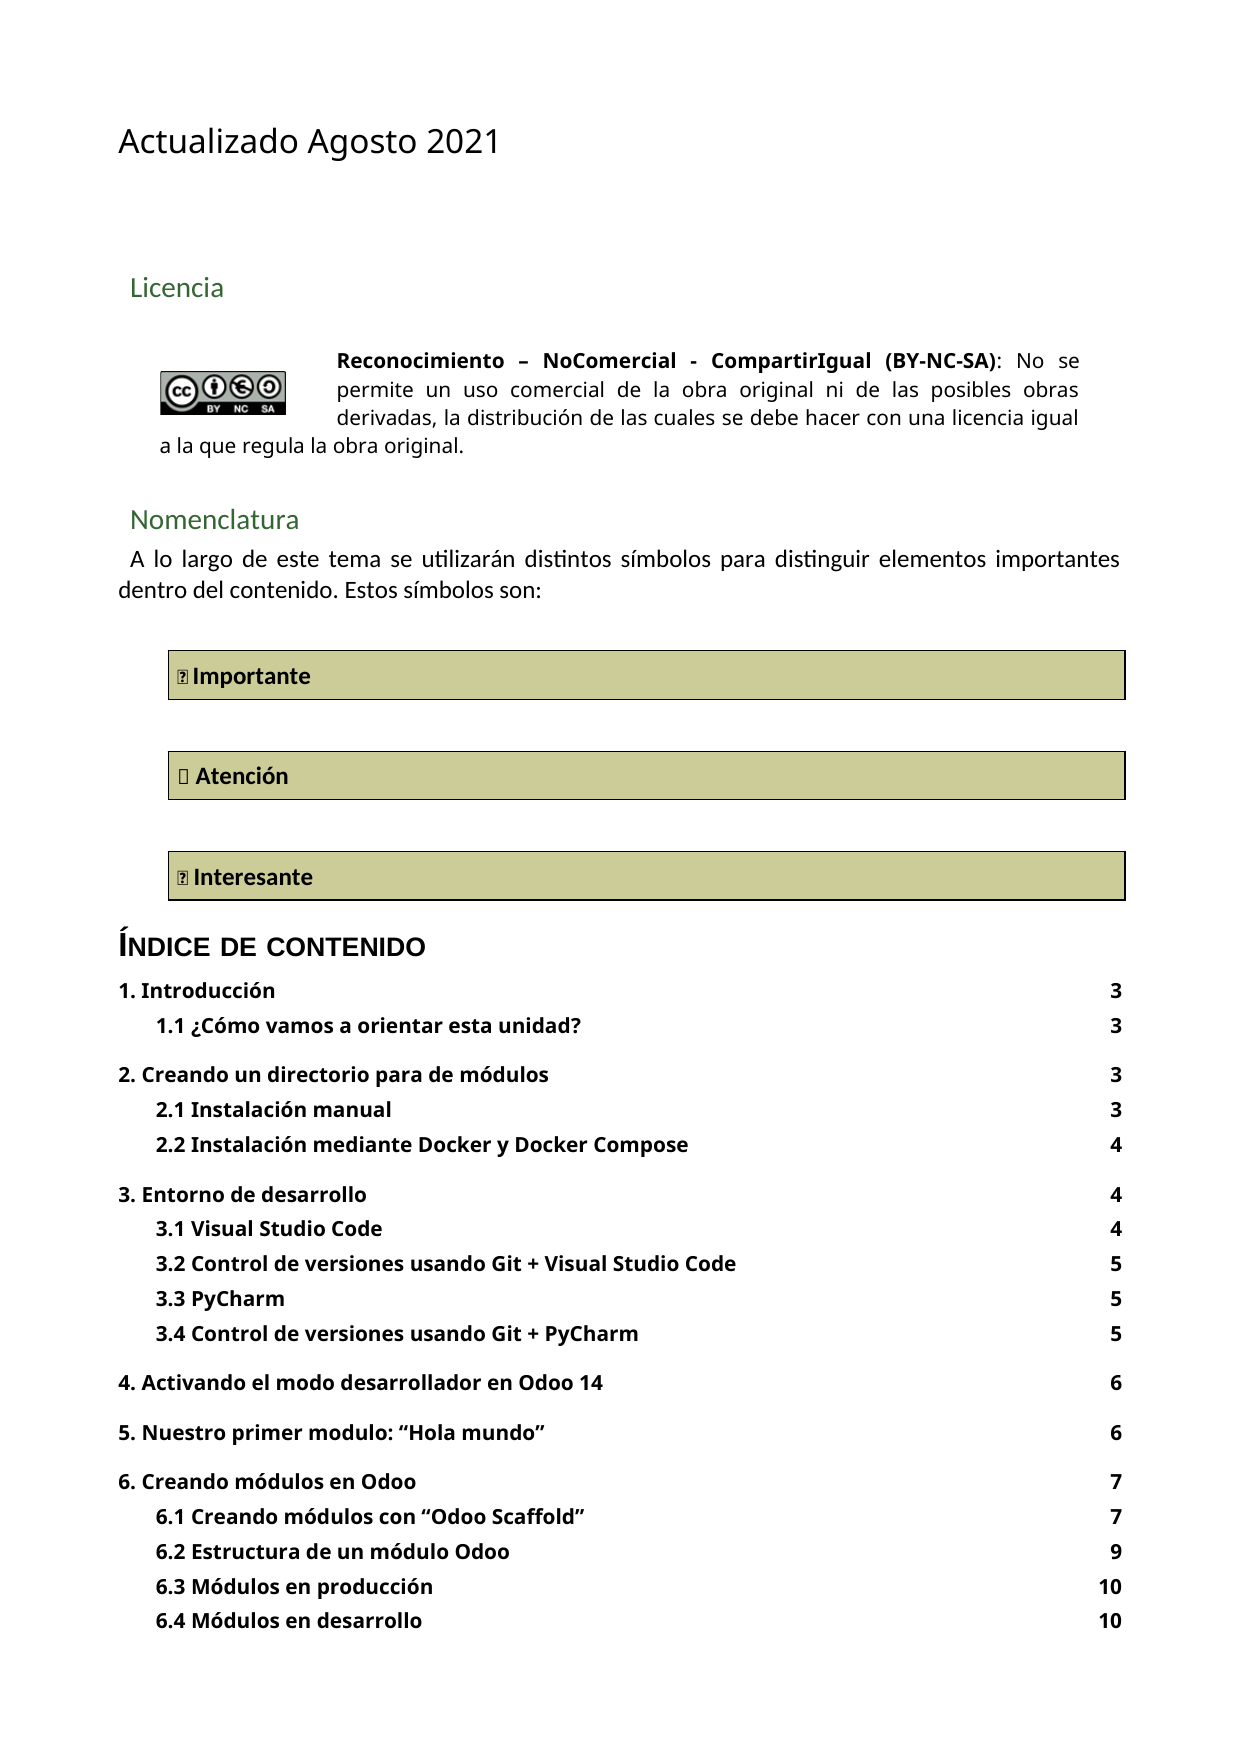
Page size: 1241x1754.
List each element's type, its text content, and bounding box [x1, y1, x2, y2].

text 6.1 Creando módulos con “Odoo Scaffold” 7 [156, 1502, 1122, 1530]
text 5. Nuestro primer modulo: “Hola mundo” 6 [118, 1418, 1122, 1446]
text Actualizado Agosto 2021 [118, 118, 1122, 163]
text 3.1 Visual Studio Code 4 [156, 1214, 1122, 1243]
text 2. Creando un directorio para de módulos 3 [118, 1061, 1122, 1089]
text 1. Introducción 3 [118, 976, 1122, 1005]
text 📖 Importante [169, 651, 1124, 699]
text Licencia [118, 269, 1122, 305]
text 3.3 PyCharm 5 [156, 1284, 1122, 1313]
text 3.2 Control de versiones usando Git + Visual Studio Code 5 [156, 1249, 1122, 1278]
text 6.2 Estructura de un módulo Odoo 9 [156, 1537, 1122, 1565]
text 6. Creando módulos en Odoo 7 [118, 1467, 1122, 1496]
text Índice de contenido [118, 926, 1122, 964]
text 6.4 Módulos en desarrollo 10 [156, 1607, 1122, 1635]
picture [160, 371, 286, 415]
text 💬 Interesante [169, 852, 1124, 899]
text A lo largo de este tema se utilizarán distintos símbolos para distinguir elementos importantes dentro del contenido. Estos símbolos son: [118, 543, 1122, 604]
text Nomenclatura [118, 501, 1122, 537]
text 3. Entorno de desarrollo 4 [118, 1180, 1122, 1208]
text 3.4 Control de versiones usando Git + PyCharm 5 [156, 1319, 1122, 1348]
text Reconocimiento – NoComercial - CompartirIgual (BY-NC-SA): No se permite un uso comercial de la obra original ni de las posibles obras derivadas, la distribución de las cuales se debe hacer con una licencia igual a la que regula la obra original. [159, 346, 1080, 460]
text 6.3 Módulos en producción 10 [156, 1572, 1122, 1600]
text 1.1 ¿Cómo vamos a orientar esta unidad? 3 [156, 1011, 1122, 1040]
text 4. Activando el modo desarrollador en Odoo 14 6 [118, 1368, 1122, 1397]
text 2.1 Instalación manual 3 [156, 1096, 1122, 1124]
text 2.2 Instalación mediante Docker y Docker Compose 4 [156, 1130, 1122, 1159]
text ❕ Atención [169, 752, 1124, 799]
